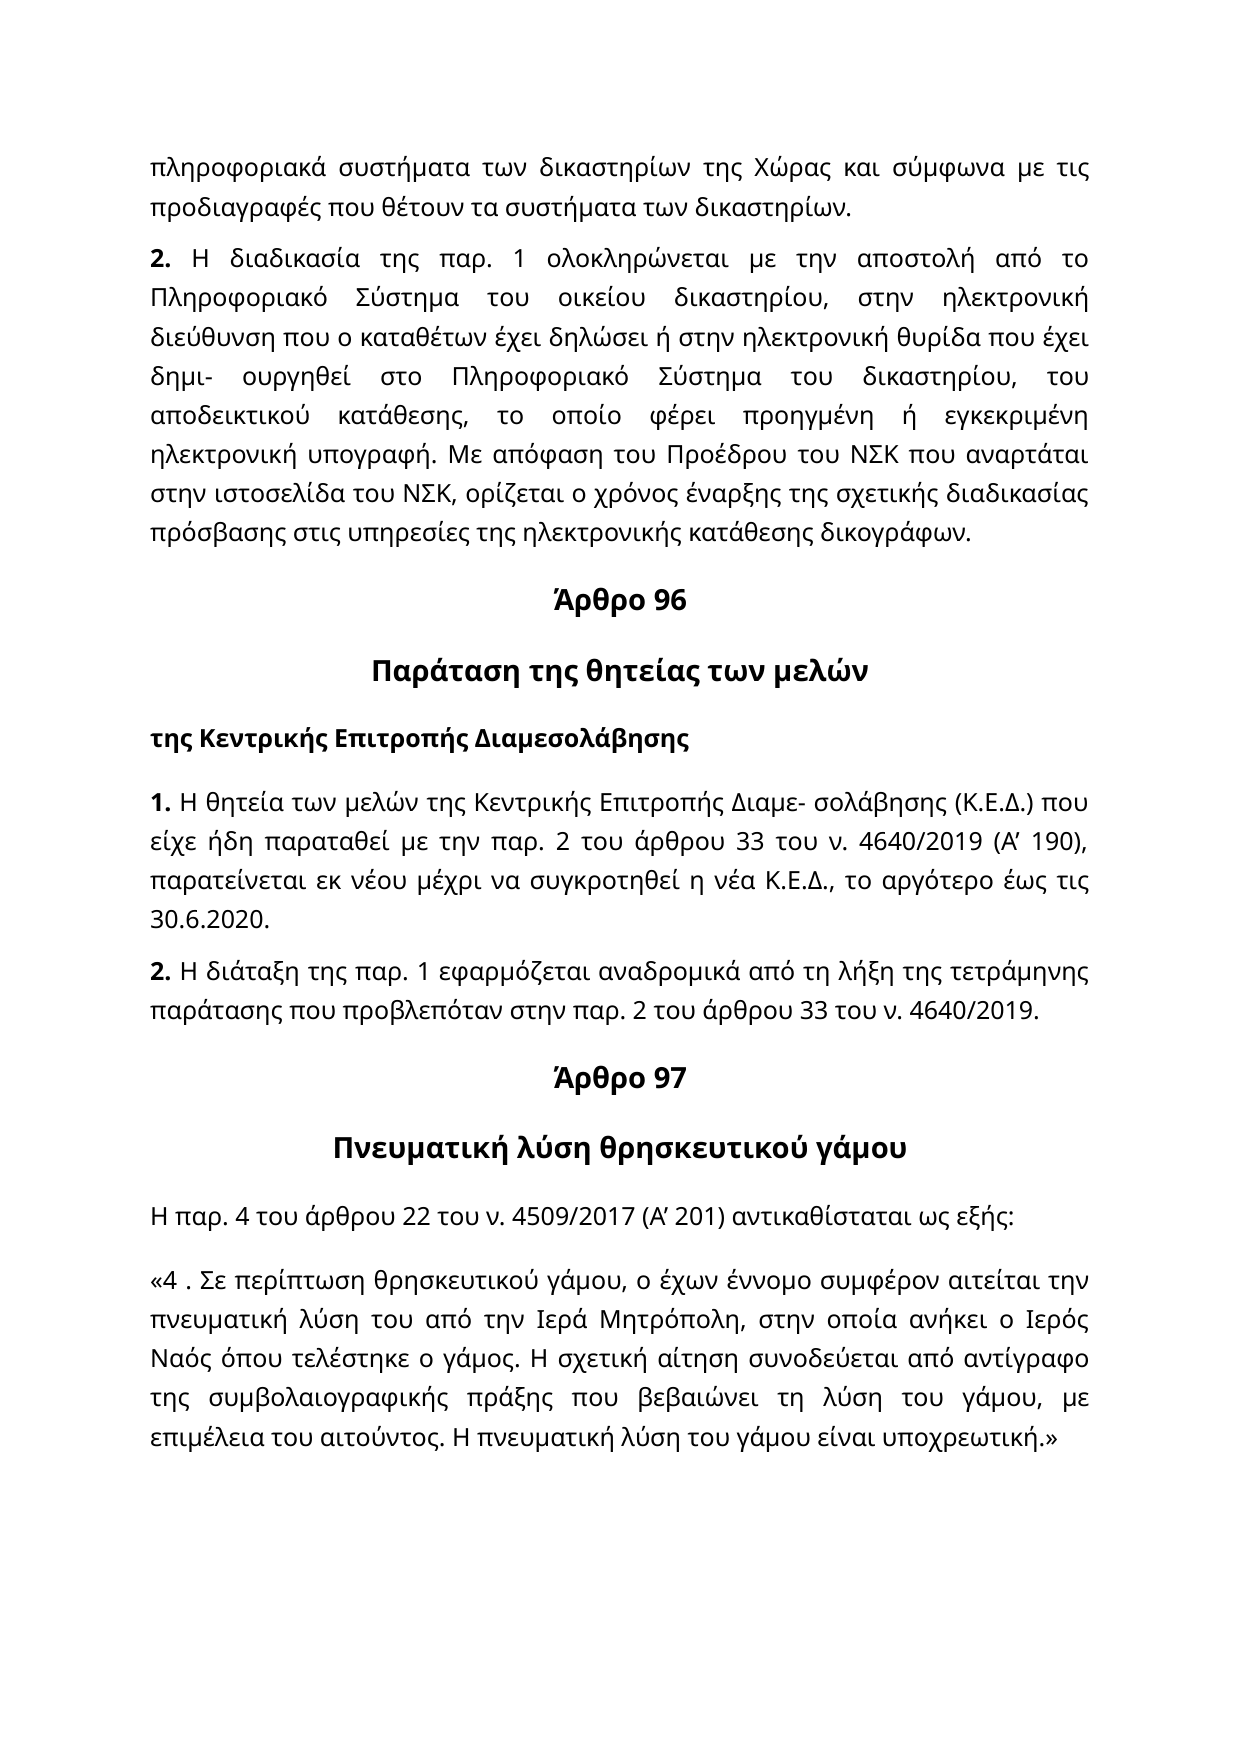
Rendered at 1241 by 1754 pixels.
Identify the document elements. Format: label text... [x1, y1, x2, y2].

text 1. Η θητεία των μελών της Κεντρικής Επιτροπής Διαμε- σολάβησης (Κ.Ε.Δ.) που είχε ήδη παραταθεί με την παρ. 2 του άρθρου 33 του ν. 4640/2019 (Α’ 190), παρατείνεται εκ νέου μέχρι να συγκροτηθεί η νέα Κ.Ε.Δ., το αργότερο έως τις 30.6.2020. [150, 784, 1090, 936]
subtitle Πνευματική λύση θρησκευτικού γάμου [150, 1128, 1090, 1167]
text της Κεντρικής Επιτροπής Διαμεσολάβησης [150, 720, 1090, 754]
text 2. Η διάταξη της παρ. 1 εφαρμόζεται αναδρομικά από τη λήξη της τετράμηνης παράτασης που προβλεπόταν στην παρ. 2 του άρθρου 33 του ν. 4640/2019. [150, 954, 1090, 1027]
subtitle Άρθρο 97 [150, 1057, 1090, 1097]
text «4 . Σε περίπτωση θρησκευτικού γάμου, ο έχων έννομο συμφέρον αιτείται την πνευματική λύση του από την Ιερά Μητρόπολη, στην οποία ανήκει ο Ιερός Ναός όπου τελέστηκε ο γάμος. Η σχετική αίτηση συνοδεύεται από αντίγραφο της συμβολαιογραφικής πράξης που βεβαιώνει τη λύση του γάμου, με επιμέλεια του αιτούντος. Η πνευματική λύση του γάμου είναι υποχρεωτική.» [150, 1262, 1090, 1453]
text 2. Η διαδικασία της παρ. 1 ολοκληρώνεται με την αποστολή από το Πληροφοριακό Σύστημα του οικείου δικαστηρίου, στην ηλεκτρονική διεύθυνση που ο καταθέτων έχει δηλώσει ή στην ηλεκτρονική θυρίδα που έχει δημι- ουργηθεί στο Πληροφοριακό Σύστημα του δικαστηρίου, του αποδεικτικού κατάθεσης, το οποίο φέρει προηγμένη ή εγκεκριμένη ηλεκτρονική υπογραφή. Με απόφαση του Προέδρου του ΝΣΚ που αναρτάται στην ιστοσελίδα του ΝΣΚ, ορίζεται ο χρόνος έναρξης της σχετικής διαδικασίας πρόσβασης στις υπηρεσίες της ηλεκτρονικής κατάθεσης δικογράφων. [150, 241, 1090, 549]
text Η παρ. 4 του άρθρου 22 του ν. 4509/2017 (Α’ 201) αντικαθίσταται ως εξής: [150, 1198, 1090, 1232]
text πληροφοριακά συστήματα των δικαστηρίων της Χώρας και σύμφωνα με τις προδιαγραφές που θέτουν τα συστήματα των δικαστηρίων. [150, 150, 1090, 223]
subtitle Άρθρο 96 [150, 579, 1090, 619]
subtitle Παράταση της θητείας των μελών [150, 650, 1090, 689]
